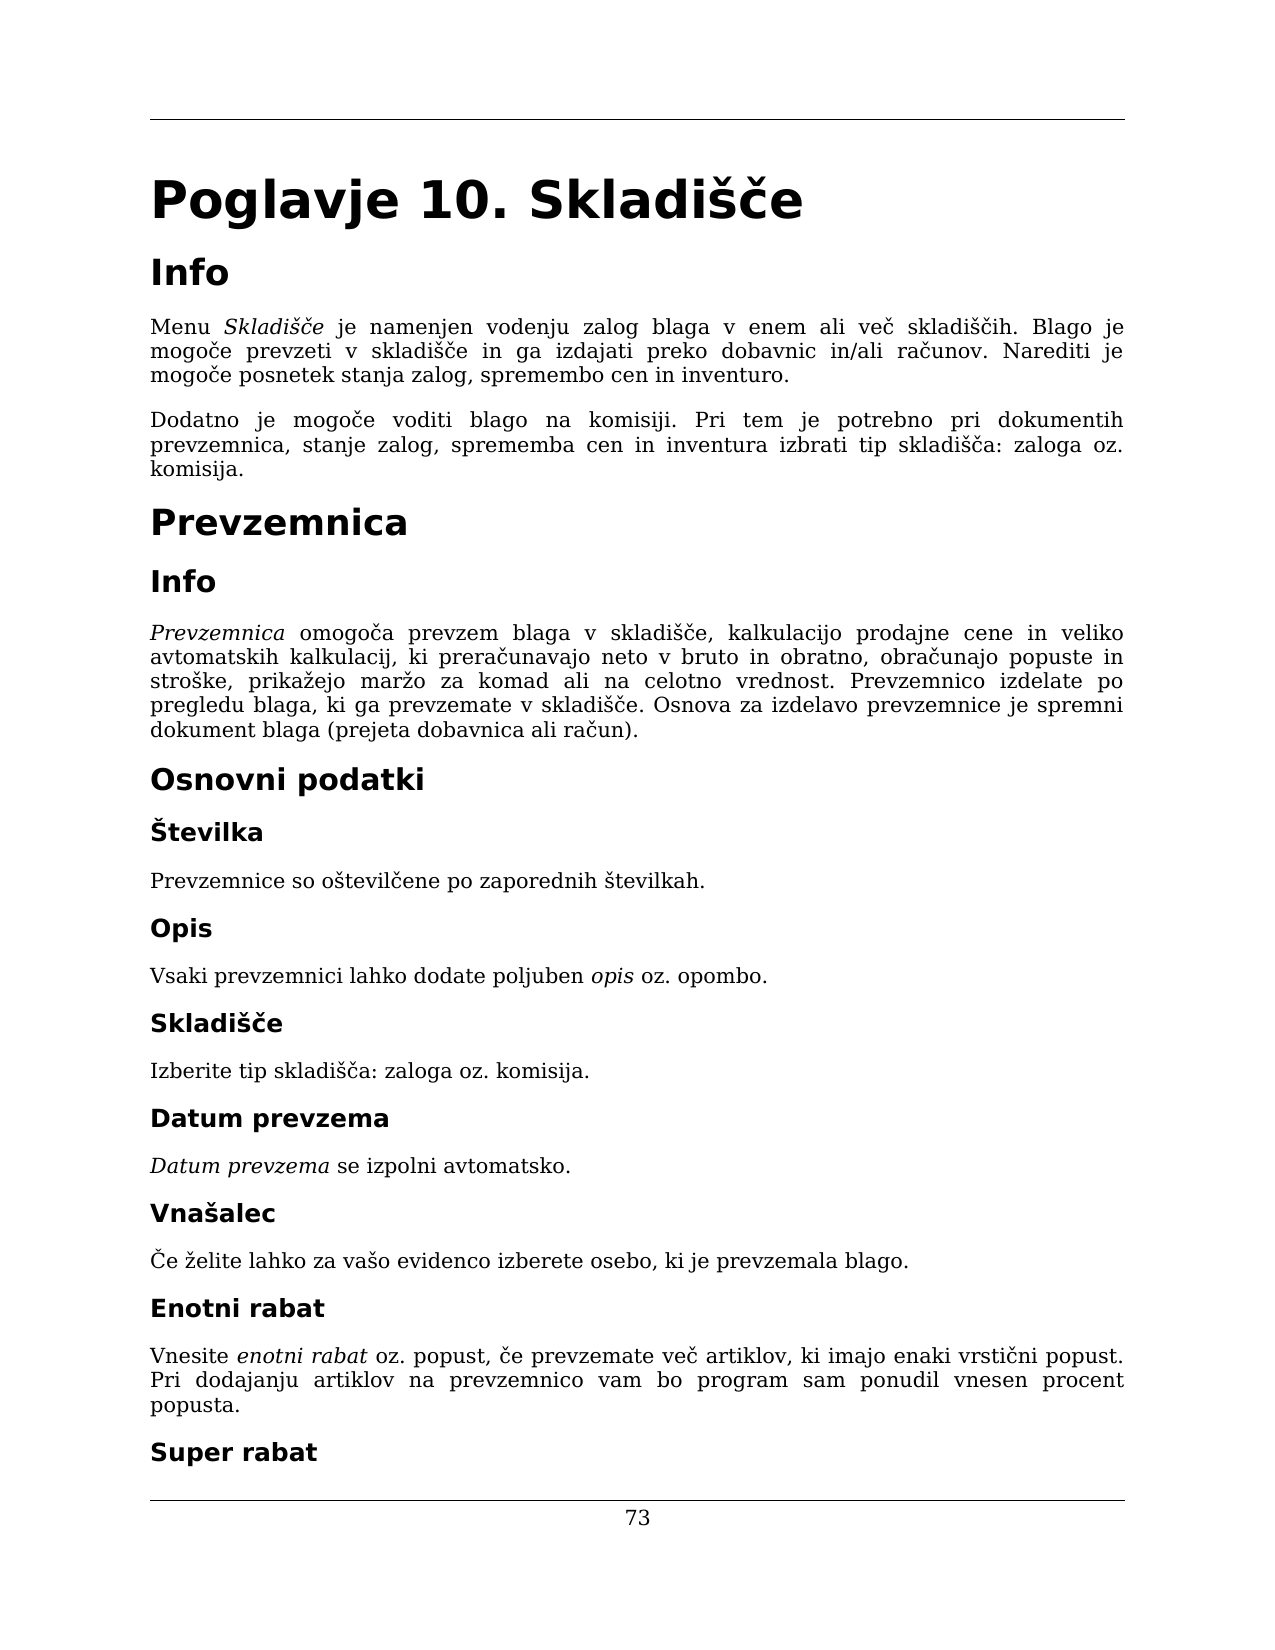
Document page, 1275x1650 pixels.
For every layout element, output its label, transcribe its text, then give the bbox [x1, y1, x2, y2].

text Prevzemnice so oštevilčene po zaporednih številkah. [150, 869, 1125, 893]
text Dodatno je mogoče voditi blago na komisiji. Pri tem je potrebno pri dokumentih prevzemnica, stanje zalog, sprememba cen in inventura izbrati tip skladišča: zaloga oz. komisija. [150, 408, 1125, 481]
text Če želite lahko za vašo evidenco izberete osebo, ki je prevzemala blago. [150, 1249, 1125, 1273]
text Vnesite enotni rabat oz. popust, če prevzemate več artiklov, ki imajo enaki vrstični popust. Pri dodajanju artiklov na prevzemnico vam bo program sam ponudil vnesen procent popusta. [150, 1344, 1125, 1417]
text Poglavje 10. Skladišče [150, 171, 1125, 231]
text Enotni rabat [150, 1294, 1125, 1323]
text Menu Skladišče je namenjen vodenju zalog blaga v enem ali več skladiščih. Blago je mogoče prevzeti v skladišče in ga izdajati preko dobavnic in/ali računov. Narediti je mogoče posnetek stanja zalog, spremembo cen in inventuro. [150, 315, 1125, 388]
text Info [150, 565, 1125, 600]
text Vsaki prevzemnici lahko dodate poljuben opis oz. opombo. [150, 964, 1125, 988]
text Super rabat [150, 1438, 1125, 1467]
text Info [150, 252, 1125, 294]
text Prevzemnica omogoča prevzem blaga v skladišče, kalkulacijo prodajne cene in veliko avtomatskih kalkulacij, ki preračunavajo neto v bruto in obratno, obračunajo popuste in stroške, prikažejo maržo za komad ali na celotno vrednost. Prevzemnico izdelate po pregledu blaga, ki ga prevzemate v skladišče. Osnova za izdelavo prevzemnice je spremni dokument blaga (prejeta dobavnica ali račun). [150, 621, 1125, 742]
text Prevzemnica [150, 502, 1125, 544]
text Skladišče [150, 1009, 1125, 1038]
text Številka [150, 819, 1125, 848]
text Datum prevzema [150, 1104, 1125, 1133]
text Vnašalec [150, 1199, 1125, 1228]
text Datum prevzema se izpolni avtomatsko. [150, 1154, 1125, 1178]
text Izberite tip skladišča: zaloga oz. komisija. [150, 1059, 1125, 1083]
text Opis [150, 914, 1125, 943]
text Osnovni podatki [150, 763, 1125, 798]
